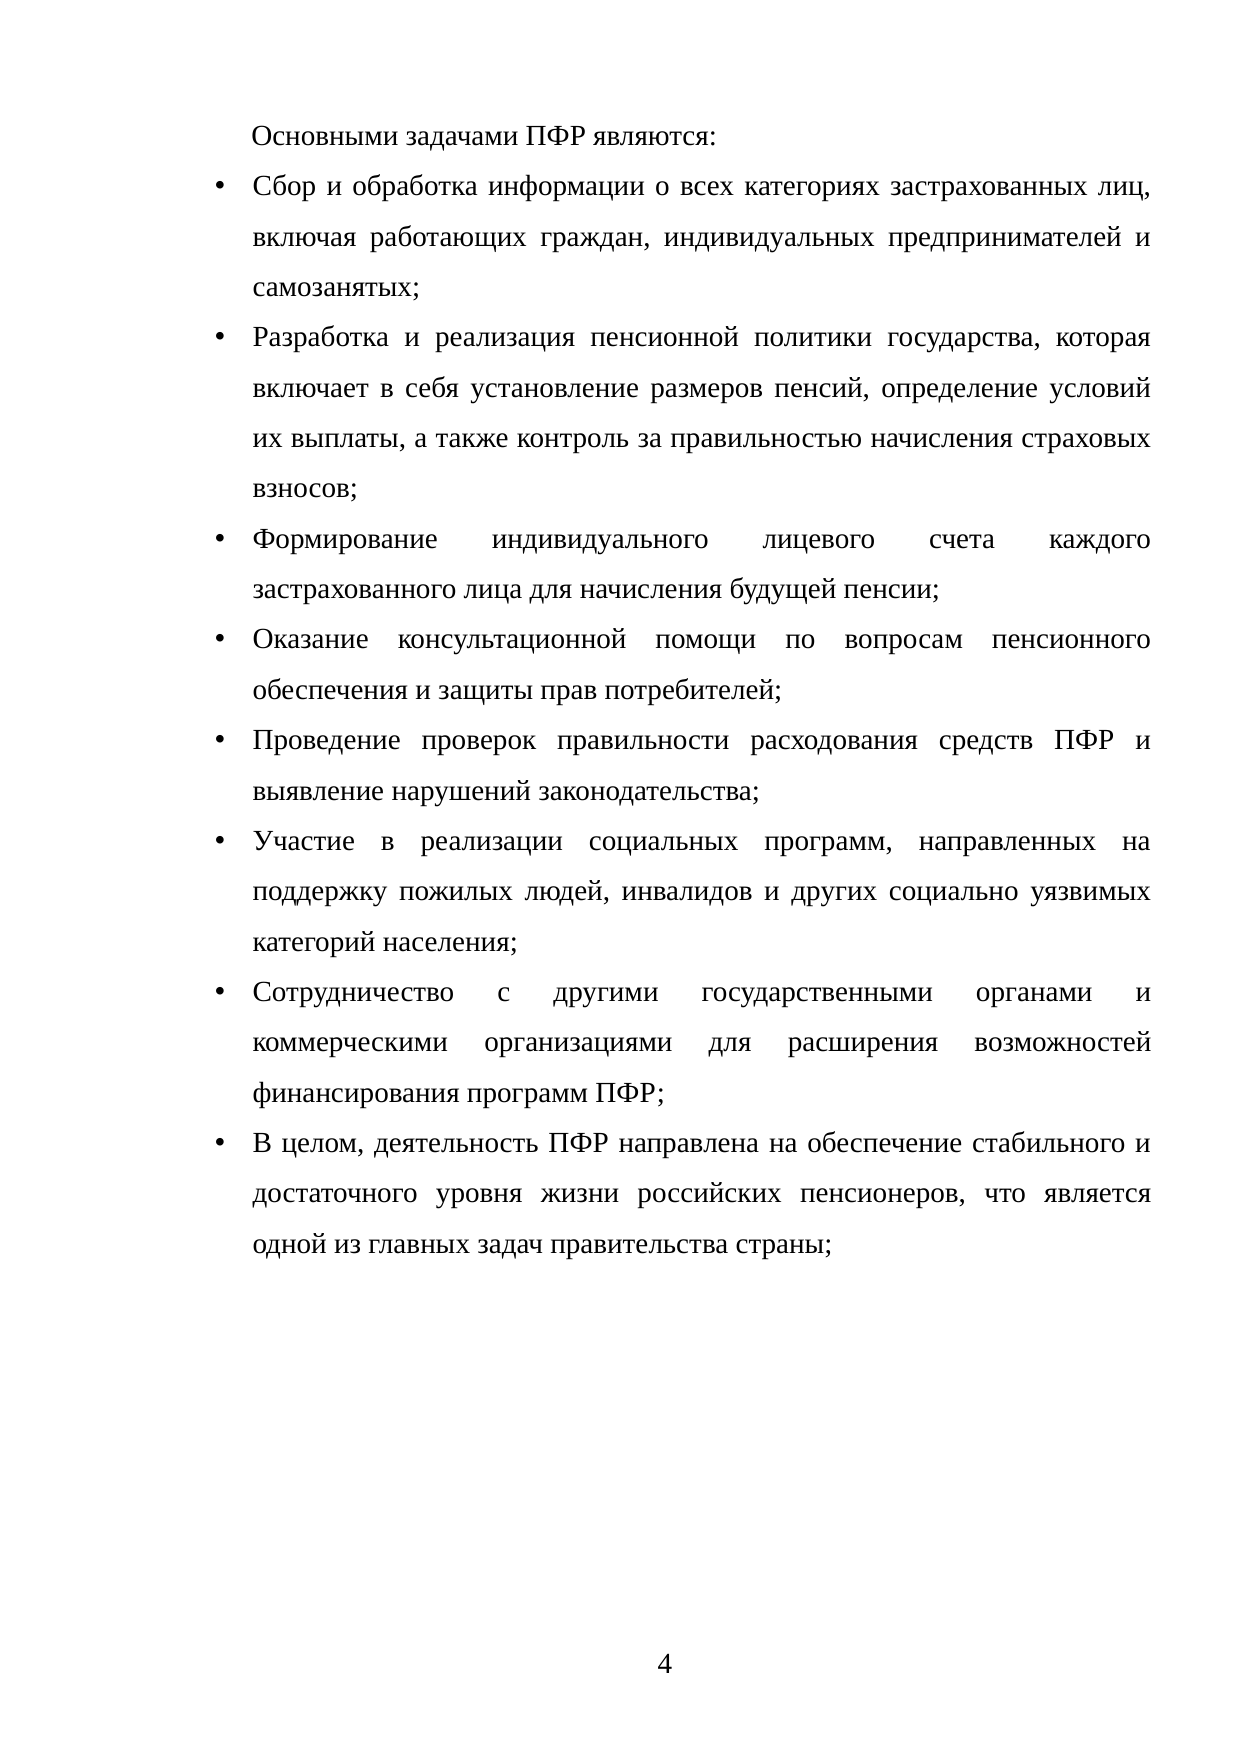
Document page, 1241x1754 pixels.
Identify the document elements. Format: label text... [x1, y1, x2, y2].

list В целом, деятельность ПФР направлена на обеспечение стабильного и достаточного уровня жизни российских пенсионеров, что является одной из главных задач правительства страны; [215, 1125, 1152, 1259]
text Основными задачами ПФР являются: [177, 118, 1152, 152]
list Сбор и обработка информации о всех категориях застрахованных лиц, включая работающих граждан, индивидуальных предпринимателей и самозанятых; [215, 168, 1152, 303]
list Формирование индивидуального лицевого счета каждого застрахованного лица для начисления будущей пенсии; [215, 521, 1152, 605]
list Оказание консультационной помощи по вопросам пенсионного обеспечения и защиты прав потребителей; [215, 622, 1152, 706]
list Проведение проверок правильности расходования средств ПФР и выявление нарушений законодательства; [215, 722, 1152, 806]
list Сотрудничество с другими государственными органами и коммерческими организациями для расширения возможностей финансирования программ ПФР; [215, 974, 1152, 1108]
list Участие в реализации социальных программ, направленных на поддержку пожилых людей, инвалидов и других социально уязвимых категорий населения; [215, 823, 1152, 957]
list Разработка и реализация пенсионной политики государства, которая включает в себя установление размеров пенсий, определение условий их выплаты, а также контроль за правильностью начисления страховых взносов; [215, 319, 1152, 504]
